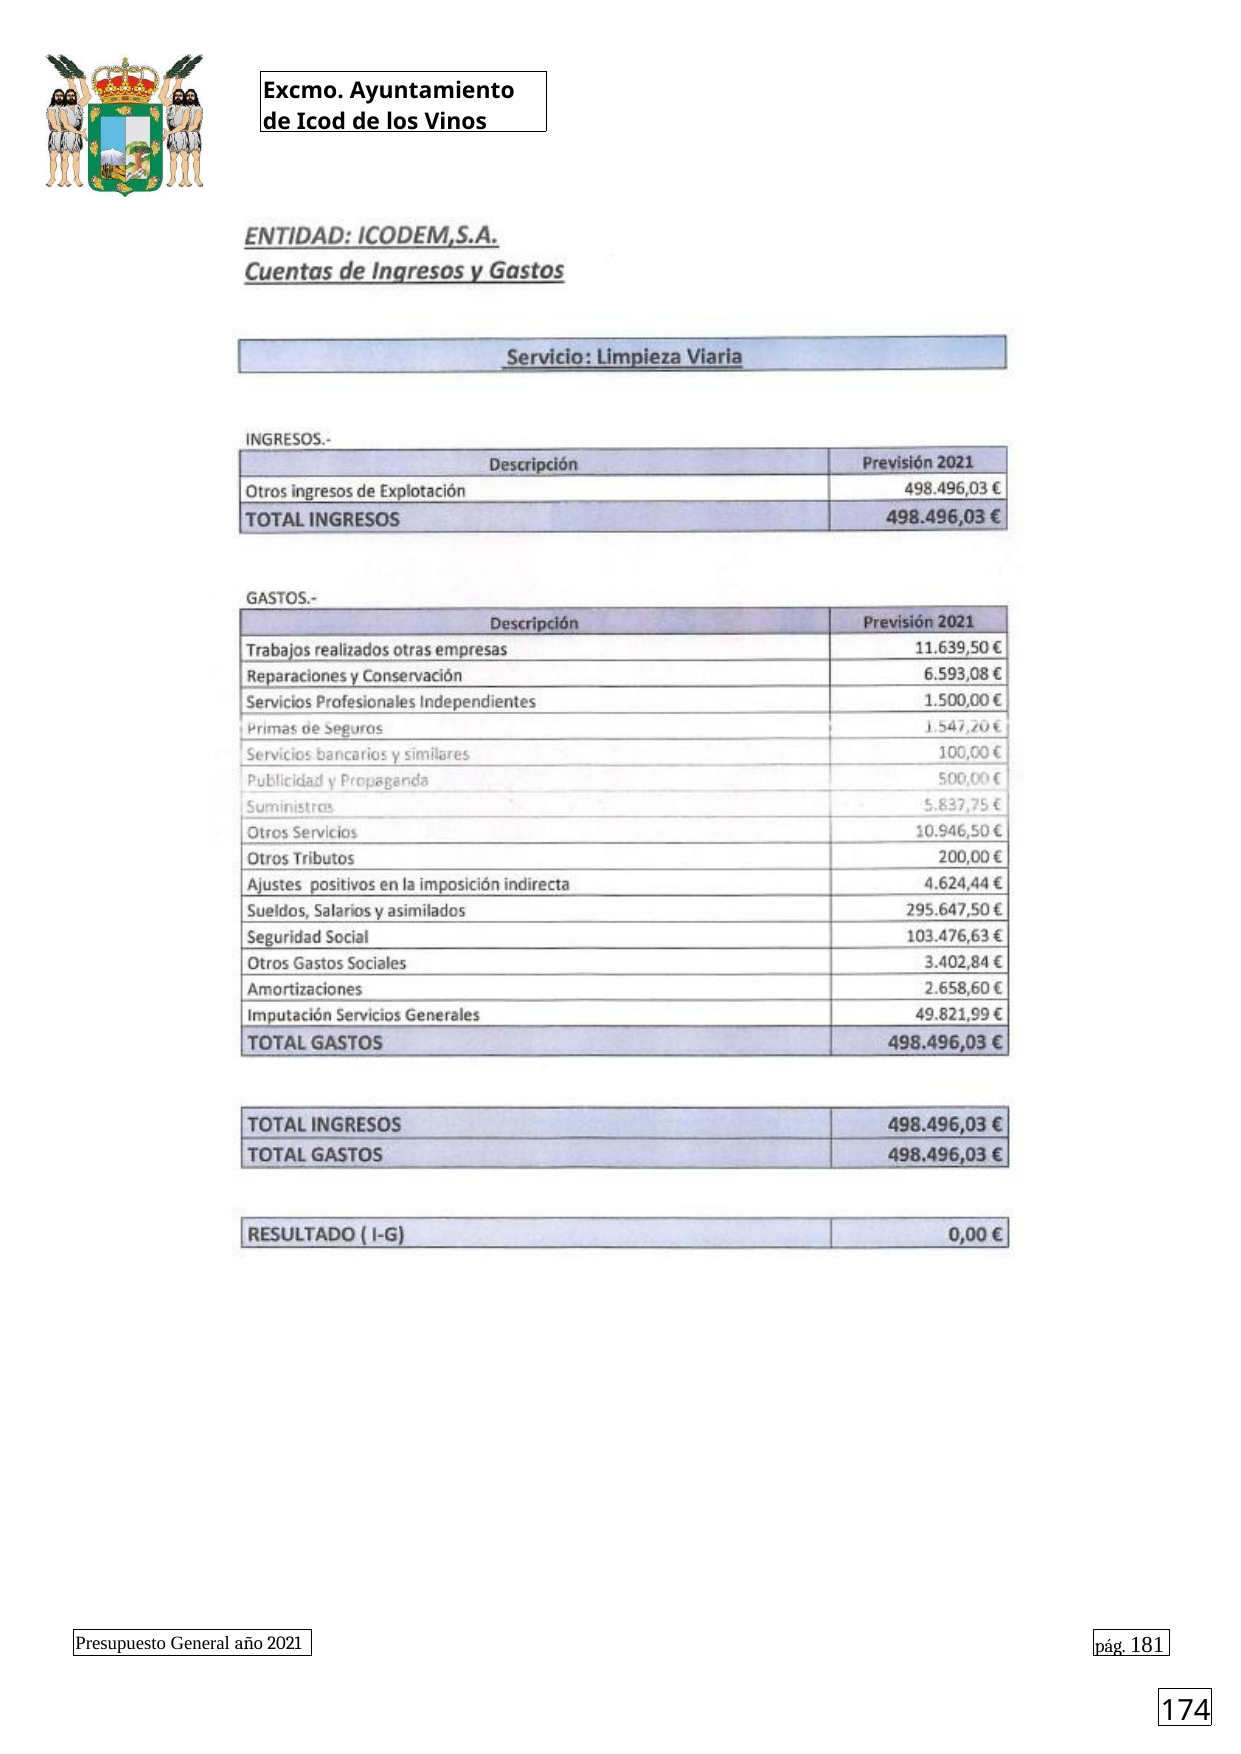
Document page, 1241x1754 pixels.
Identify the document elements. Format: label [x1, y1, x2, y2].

picture [45, 54, 204, 197]
picture [207, 217, 1025, 1259]
